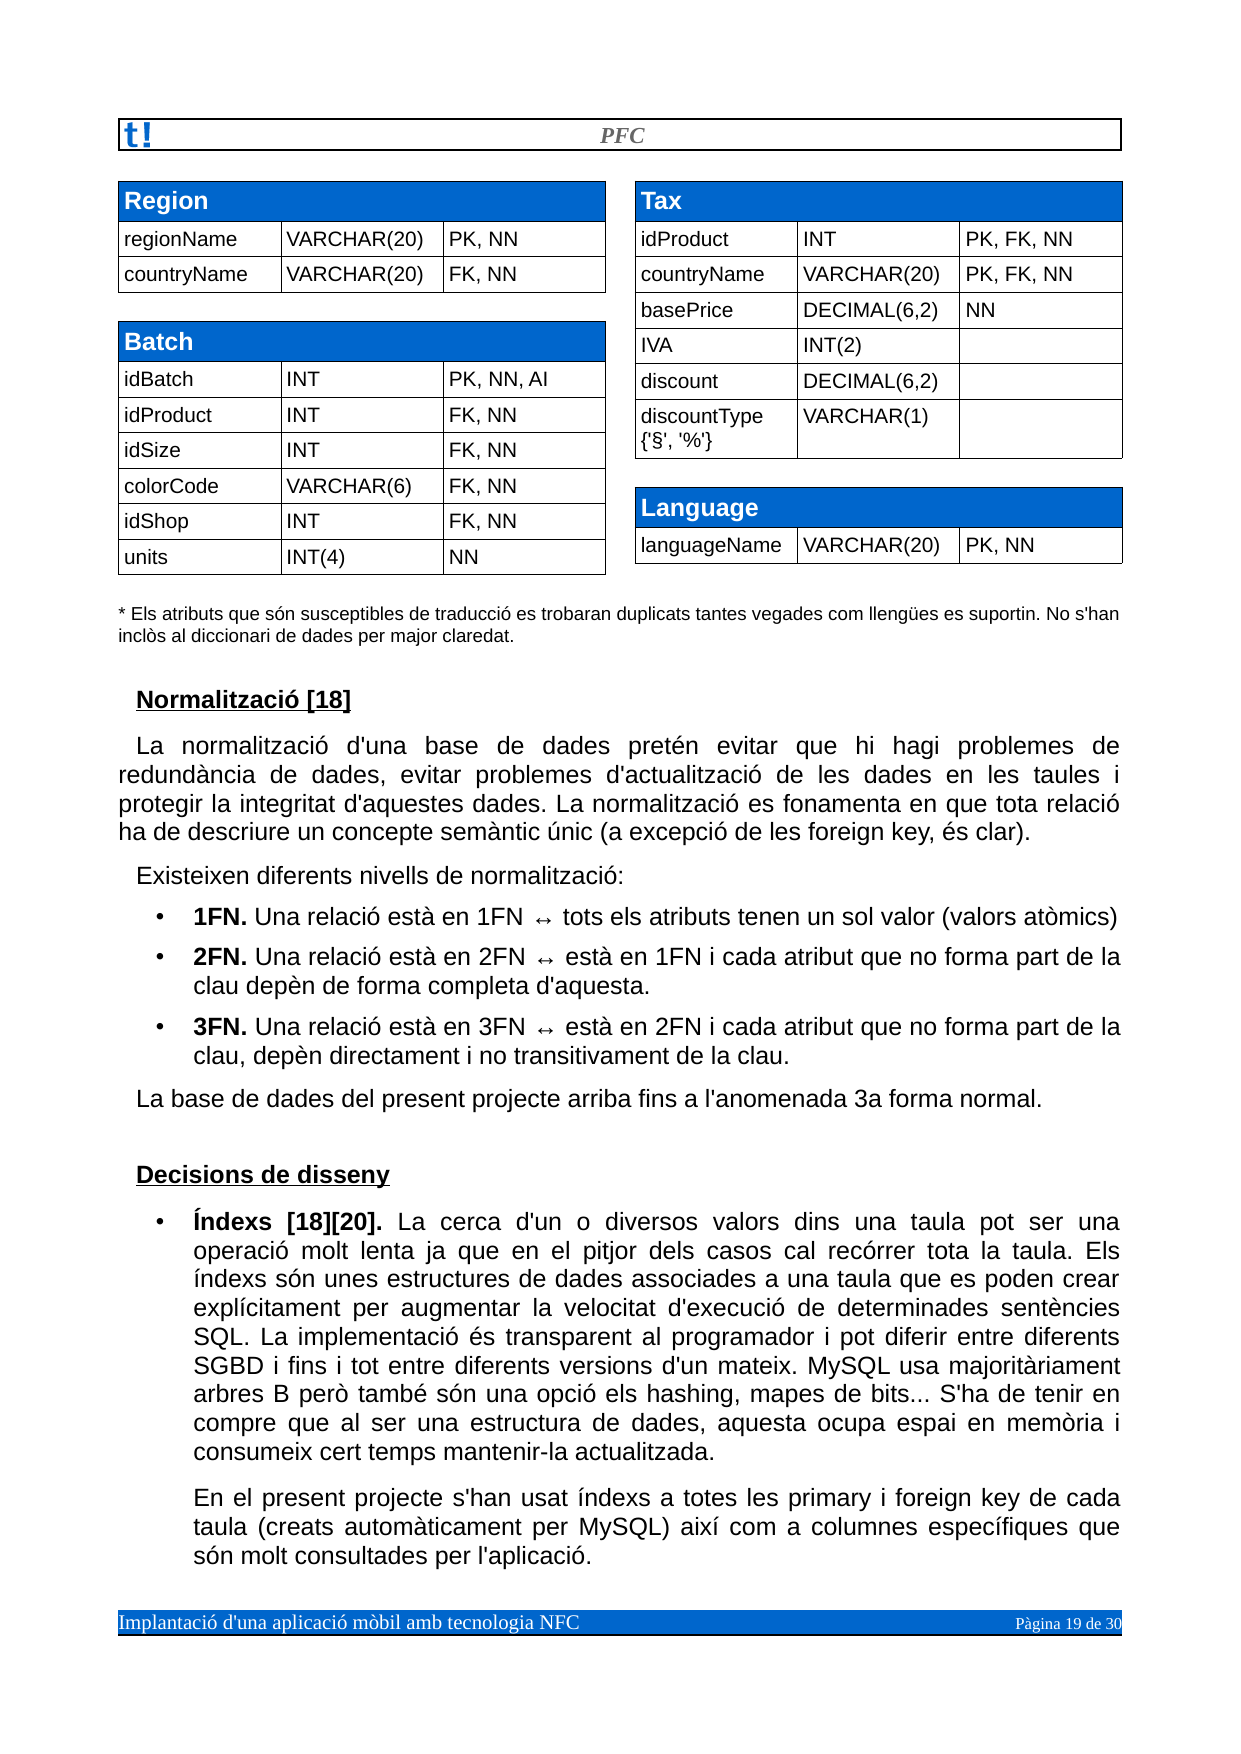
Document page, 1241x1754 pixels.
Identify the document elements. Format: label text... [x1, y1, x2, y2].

list Índexs [18][20]. La cerca d'un o diversos valors dins una taula pot ser una operació molt lenta ja que en el pitjor dels casos cal recórrer tota la taula. Els índexs són unes estructures de dades associades a una taula que es poden crear explícitament per augmentar la velocitat d'execució de determinades sentències SQL. La implementació és transparent al programador i pot diferir entre diferents SGBD i fins i tot entre diferents versions d'un mateix. MySQL usa majoritàriament arbres B però també són una opció els hashing, mapes de bits... S'ha de tenir en compre que al ser una estructura de dades, aquesta ocupa espai en memòria i consumeix cert temps mantenir-la actualitzada. [156, 1207, 1122, 1466]
table_cell FK, NN [444, 469, 605, 503]
table_cell idProduct [119, 398, 281, 432]
table_cell INT [282, 398, 443, 432]
table_cell DECIMAL(6,2) [798, 293, 959, 327]
list 3FN. Una relació està en 3FN ↔ està en 2FN i cada atribut que no forma part de la clau, depèn directament i no transitivament de la clau. [156, 1012, 1122, 1069]
table_cell idSize [119, 433, 281, 468]
table_cell INT(2) [798, 329, 959, 363]
text Decisions de disseny [118, 1160, 1122, 1189]
text Normalització [18] [118, 685, 1122, 713]
table_cell INT [798, 222, 959, 256]
table_cell FK, NN [444, 504, 605, 539]
table_cell countryName [636, 257, 797, 292]
table_cell FK, NN [444, 398, 605, 432]
table_cell VARCHAR(6) [282, 469, 443, 503]
table_cell VARCHAR(20) [282, 257, 443, 292]
table_header Tax [636, 182, 1122, 221]
table_cell units [119, 540, 281, 574]
table_cell idShop [119, 504, 281, 539]
text La normalització d'una base de dades pretén evitar que hi hagi problemes de redundància de dades, evitar problemes d'actualització de les dades en les taules i protegir la integritat d'aquestes dades. La normalització es fonamenta en que tota relació ha de descriure un concepte semàntic únic (a excepció de les foreign key, és clar). [118, 731, 1122, 846]
table_header Batch [119, 322, 605, 361]
table_cell [960, 329, 1122, 363]
table_cell colorCode [119, 469, 281, 503]
table_cell PK, NN [444, 222, 605, 256]
table_cell languageName [636, 528, 797, 563]
list 1FN. Una relació està en 1FN ↔ tots els atributs tenen un sol valor (valors atòmics) [156, 902, 1122, 930]
table_header Language [636, 488, 1122, 527]
table_cell IVA [636, 329, 797, 363]
table_cell FK, NN [444, 433, 605, 468]
table_cell basePrice [636, 293, 797, 327]
table_cell VARCHAR(1) [798, 400, 959, 458]
table_cell regionName [119, 222, 281, 256]
text * Els atributs que són susceptibles de traducció es trobaran duplicats tantes vegades com llengües es suportin. No s'han inclòs al diccionari de dades per major claredat. [118, 603, 1122, 646]
table_cell PK, FK, NN [960, 257, 1122, 292]
table_cell INT [282, 362, 443, 397]
table_cell VARCHAR(20) [798, 528, 959, 563]
table_cell DECIMAL(6,2) [798, 364, 959, 398]
table_cell PK, NN, AI [444, 362, 605, 397]
table_cell VARCHAR(20) [282, 222, 443, 256]
table_cell idProduct [636, 222, 797, 256]
table_cell FK, NN [444, 257, 605, 292]
table_cell NN [444, 540, 605, 574]
table_cell PK, FK, NN [960, 222, 1122, 256]
table_cell INT [282, 504, 443, 539]
table_header Region [119, 182, 605, 221]
table_cell discountType {'§', '%'} [636, 400, 797, 458]
table_cell PK, NN [960, 528, 1122, 563]
table_cell idBatch [119, 362, 281, 397]
table_cell discount [636, 364, 797, 398]
table_cell [960, 400, 1122, 458]
table_cell NN [960, 293, 1122, 327]
table_cell VARCHAR(20) [798, 257, 959, 292]
list En el present projecte s'han usat índexs a totes les primary i foreign key de cada taula (creats automàticament per MySQL) així com a columnes específiques que són molt consultades per l'aplicació. [156, 1483, 1122, 1569]
table_cell INT(4) [282, 540, 443, 574]
text Existeixen diferents nivells de normalització: [118, 861, 1122, 890]
picture [123, 121, 151, 148]
table_cell INT [282, 433, 443, 468]
table_cell countryName [119, 257, 281, 292]
table_cell [960, 364, 1122, 398]
text La base de dades del present projecte arriba fins a l'anomenada 3a forma normal. [118, 1084, 1122, 1113]
list 2FN. Una relació està en 2FN ↔ està en 1FN i cada atribut que no forma part de la clau depèn de forma completa d'aquesta. [156, 942, 1122, 1000]
